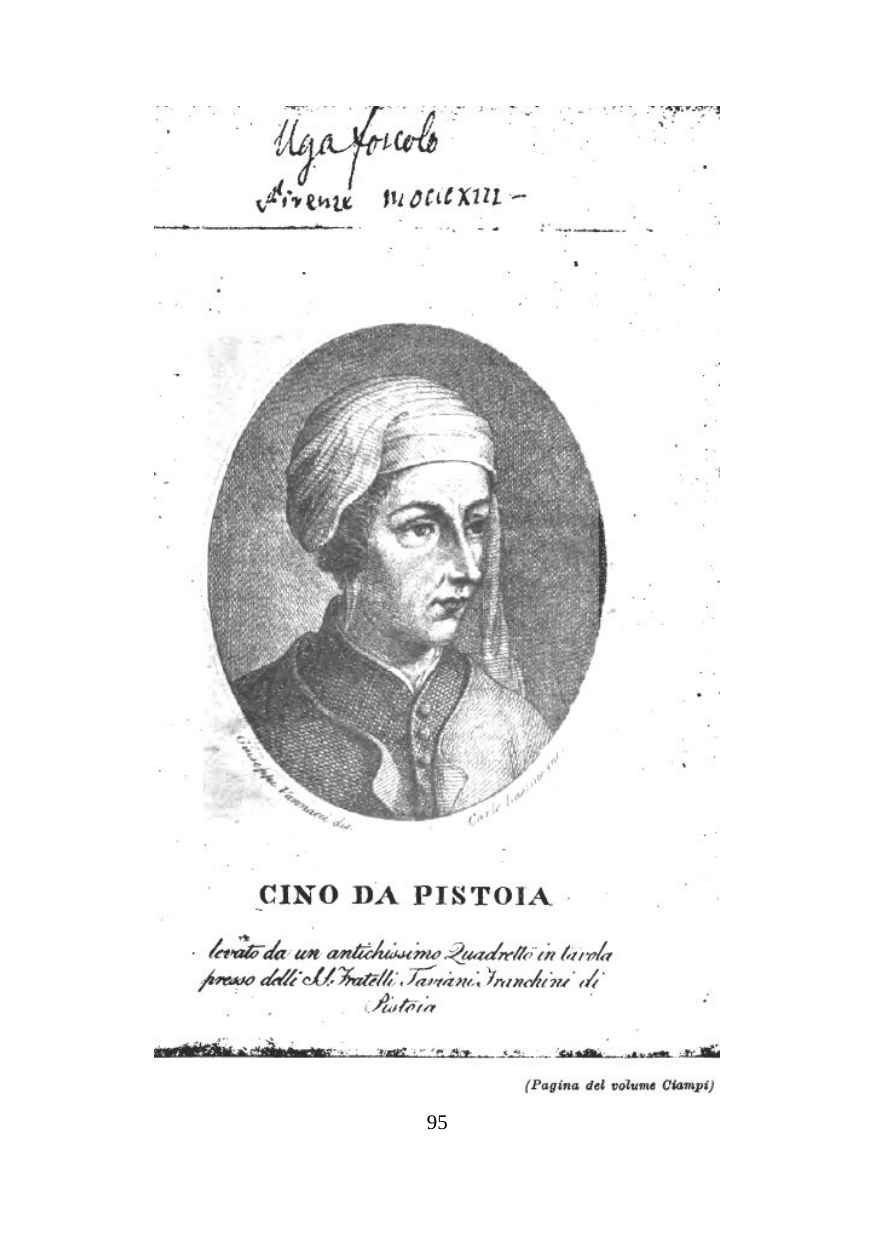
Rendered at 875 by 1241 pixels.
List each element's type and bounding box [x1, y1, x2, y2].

picture [154, 106, 720, 1099]
